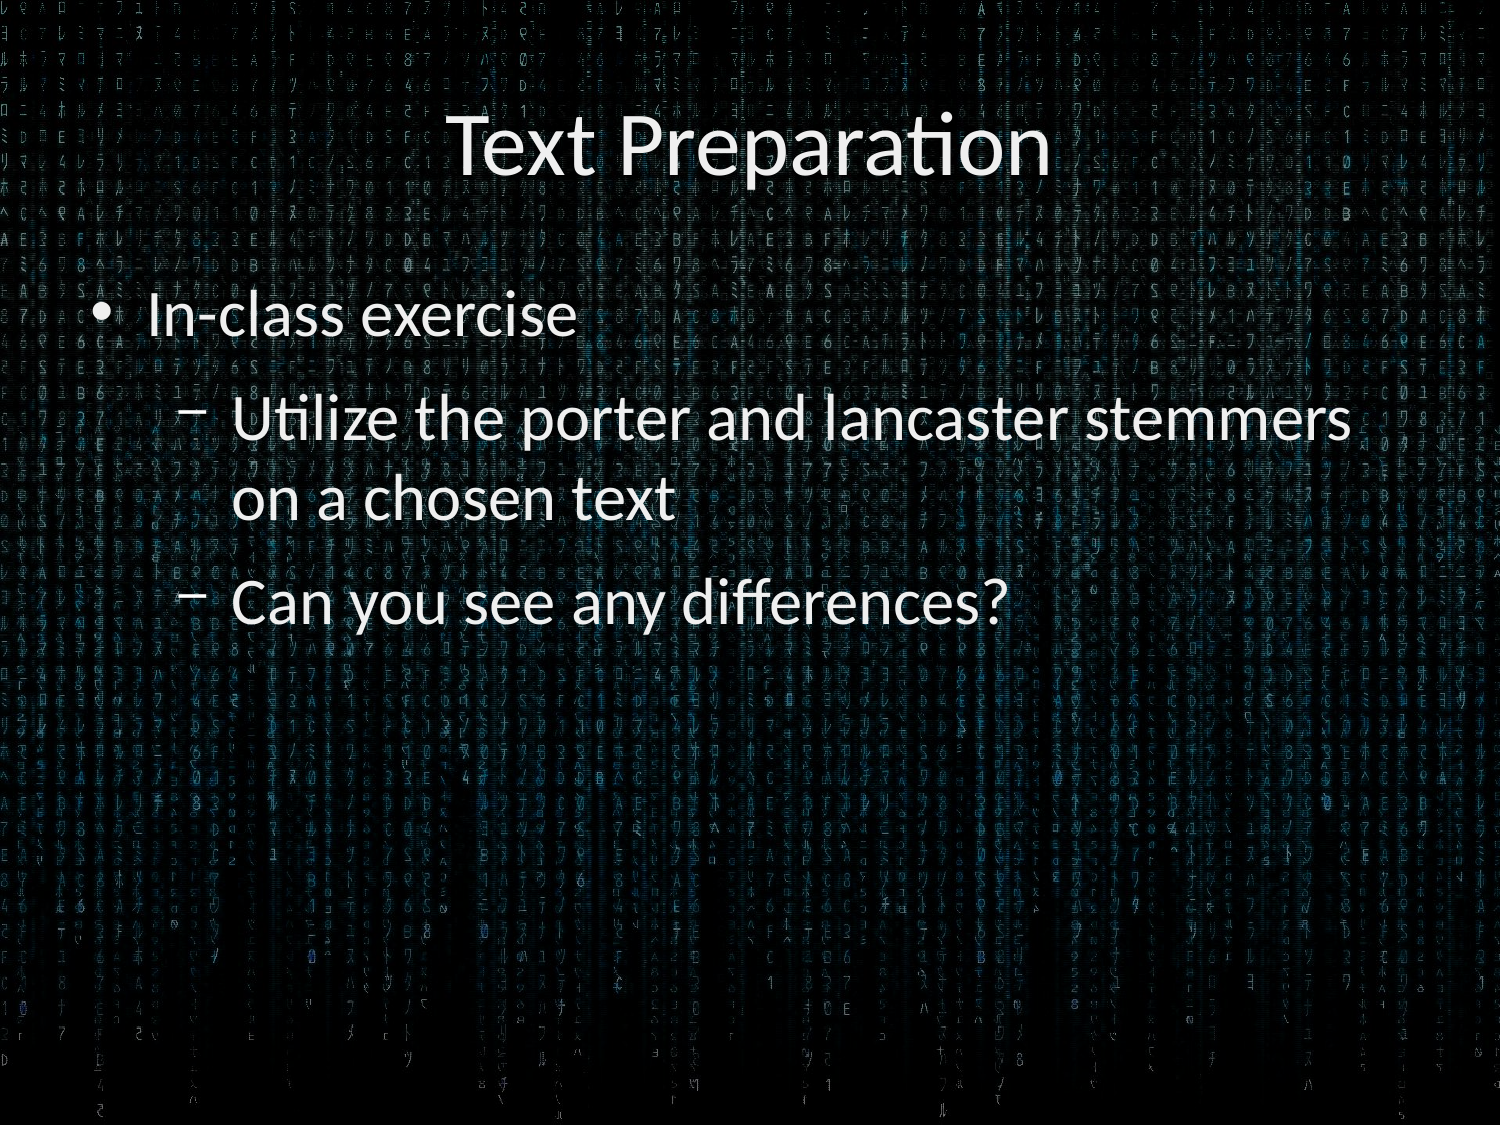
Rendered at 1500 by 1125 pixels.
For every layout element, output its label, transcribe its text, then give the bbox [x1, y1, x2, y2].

list In-class exercise Utilize the porter and lancaster stemmers on a chosen text Can you see any differences? [75, 262, 1425, 1005]
text_box [0, 0, 1500, 1125]
title Text Preparation [75, 45, 1425, 233]
